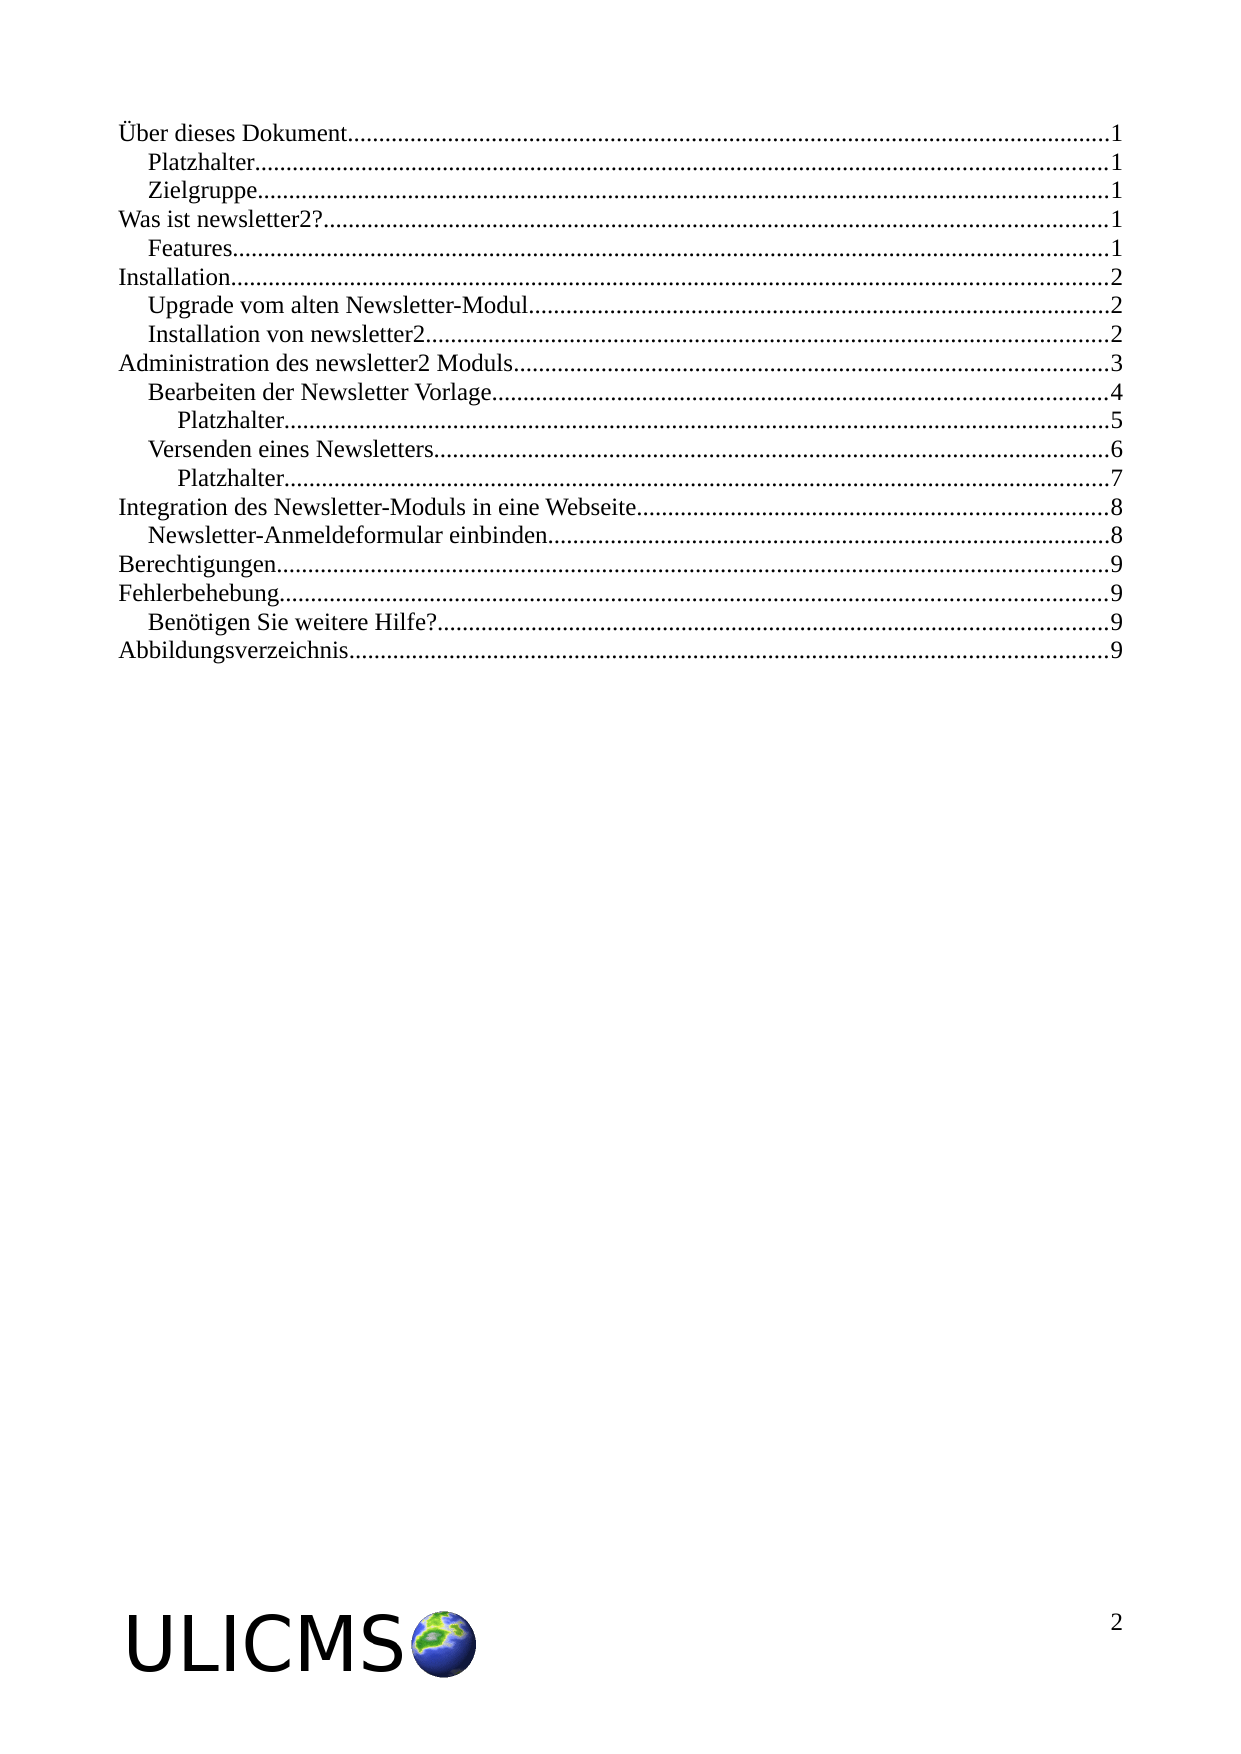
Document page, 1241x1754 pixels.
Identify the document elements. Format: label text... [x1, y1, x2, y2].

text Platzhalter 5 [177, 406, 1123, 434]
text Zielgruppe 1 [148, 176, 1123, 204]
text Upgrade vom alten Newsletter-Modul 2 [148, 291, 1123, 319]
text Versenden eines Newsletters 6 [148, 434, 1123, 463]
text Platzhalter 7 [177, 463, 1123, 492]
text Integration des Newsletter-Moduls in eine Webseite 8 [118, 492, 1123, 521]
text Bearbeiten der Newsletter Vorlage 4 [148, 377, 1123, 406]
text Newsletter-Anmeldeformular einbinden 8 [148, 521, 1123, 549]
text Installation von newsletter2 2 [148, 319, 1123, 348]
text Installation 2 [118, 262, 1123, 291]
text Was ist newsletter2? 1 [118, 204, 1123, 233]
text Administration des newsletter2 Moduls 3 [118, 348, 1123, 377]
picture [118, 1607, 479, 1681]
text Abbildungsverzeichnis 9 [118, 636, 1123, 664]
text Berechtigungen 9 [118, 549, 1123, 578]
text Über dieses Dokument 1 [118, 118, 1123, 147]
text Fehlerbehebung 9 [118, 578, 1123, 607]
text Benötigen Sie weitere Hilfe? 9 [148, 607, 1123, 636]
text Platzhalter 1 [148, 147, 1123, 176]
text Features 1 [148, 233, 1123, 262]
